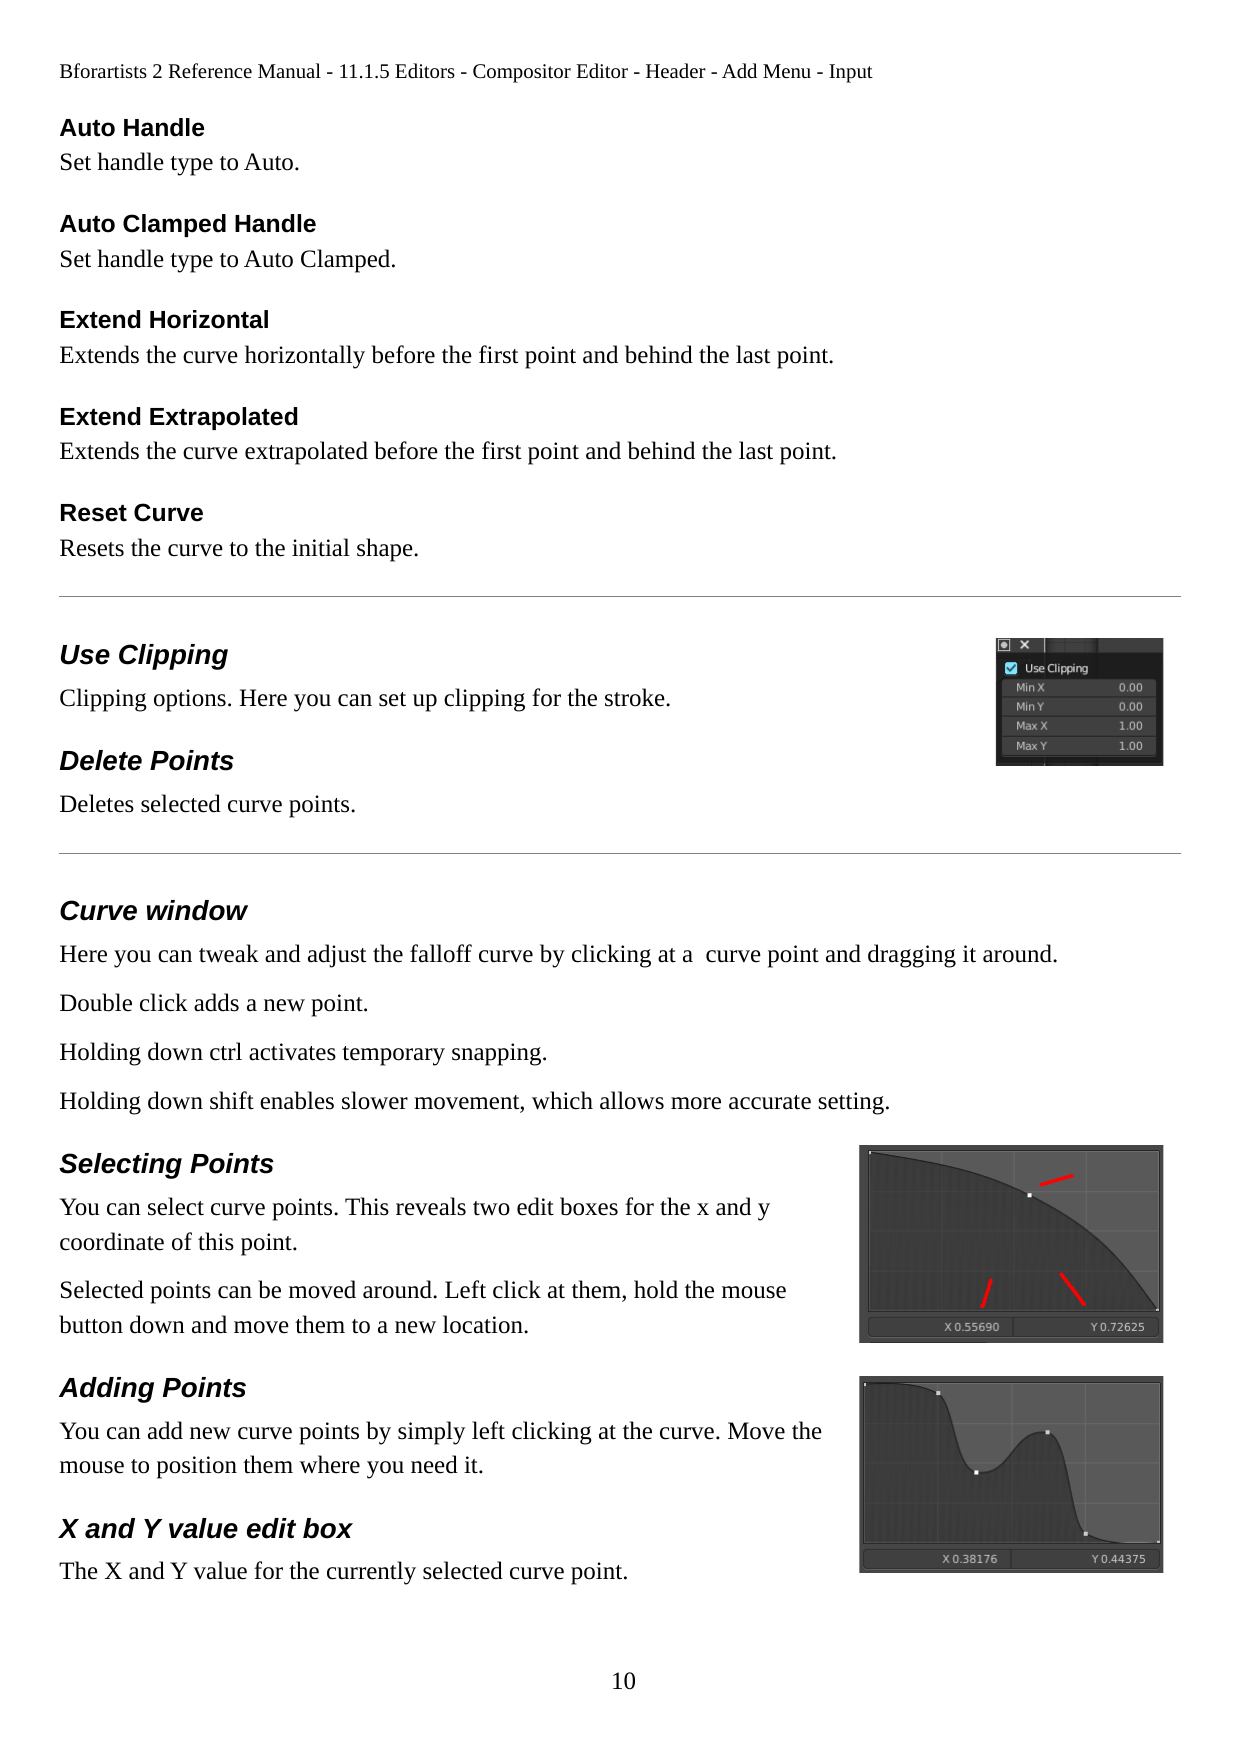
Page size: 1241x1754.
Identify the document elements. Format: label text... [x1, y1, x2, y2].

text Set handle type to Auto Clamped. [59, 244, 1181, 272]
text The X and Y value for the currently selected curve point. [59, 1556, 1181, 1585]
text Deletes selected curve points. [59, 789, 1181, 818]
subtitle Auto Handle [59, 113, 1181, 141]
text Double click adds a new point. [59, 988, 1181, 1017]
text Set handle type to Auto. [59, 147, 1181, 176]
text Resets the curve to the initial shape. [59, 533, 1181, 562]
subtitle X and Y value edit box [59, 1512, 859, 1544]
text Extends the curve extrapolated before the first point and behind the last point. [59, 436, 1181, 465]
text Extends the curve horizontally before the first point and behind the last point. [59, 340, 1181, 369]
text You can select curve points. This reveals two edit boxes for the x and y coordinate of this point. [59, 1192, 859, 1255]
subtitle Use Clipping [59, 638, 995, 670]
text Holding down ctrl activates temporary snapping. [59, 1037, 1181, 1066]
text Clipping options. Here you can set up clipping for the stroke. [59, 683, 995, 712]
text Selected points can be moved around. Left click at them, hold the mouse button down and move them to a new location. [59, 1276, 859, 1339]
picture [859, 1145, 1164, 1343]
text Holding down shift enables slower movement, which allows more accurate setting. [59, 1086, 1181, 1115]
text You can add new curve points by simply left clicking at the curve. Move the mouse to position them where you need it. [59, 1416, 859, 1479]
subtitle Extend Horizontal [59, 305, 1181, 334]
subtitle Extend Extrapolated [59, 402, 1181, 430]
subtitle Adding Points [59, 1372, 1181, 1403]
subtitle Auto Clamped Handle [59, 209, 1181, 237]
text Here you can tweak and adjust the falloff curve by clicking at a curve point and dragging it around. [59, 939, 1181, 968]
subtitle Reset Curve [59, 498, 1181, 527]
subtitle [1164, 638, 1181, 670]
subtitle Curve window [59, 894, 1181, 926]
subtitle [1164, 1148, 1181, 1179]
picture [859, 1376, 1164, 1573]
picture [995, 638, 1164, 766]
subtitle [1164, 1512, 1181, 1544]
subtitle Delete Points [59, 744, 1181, 776]
subtitle Selecting Points [59, 1148, 859, 1179]
